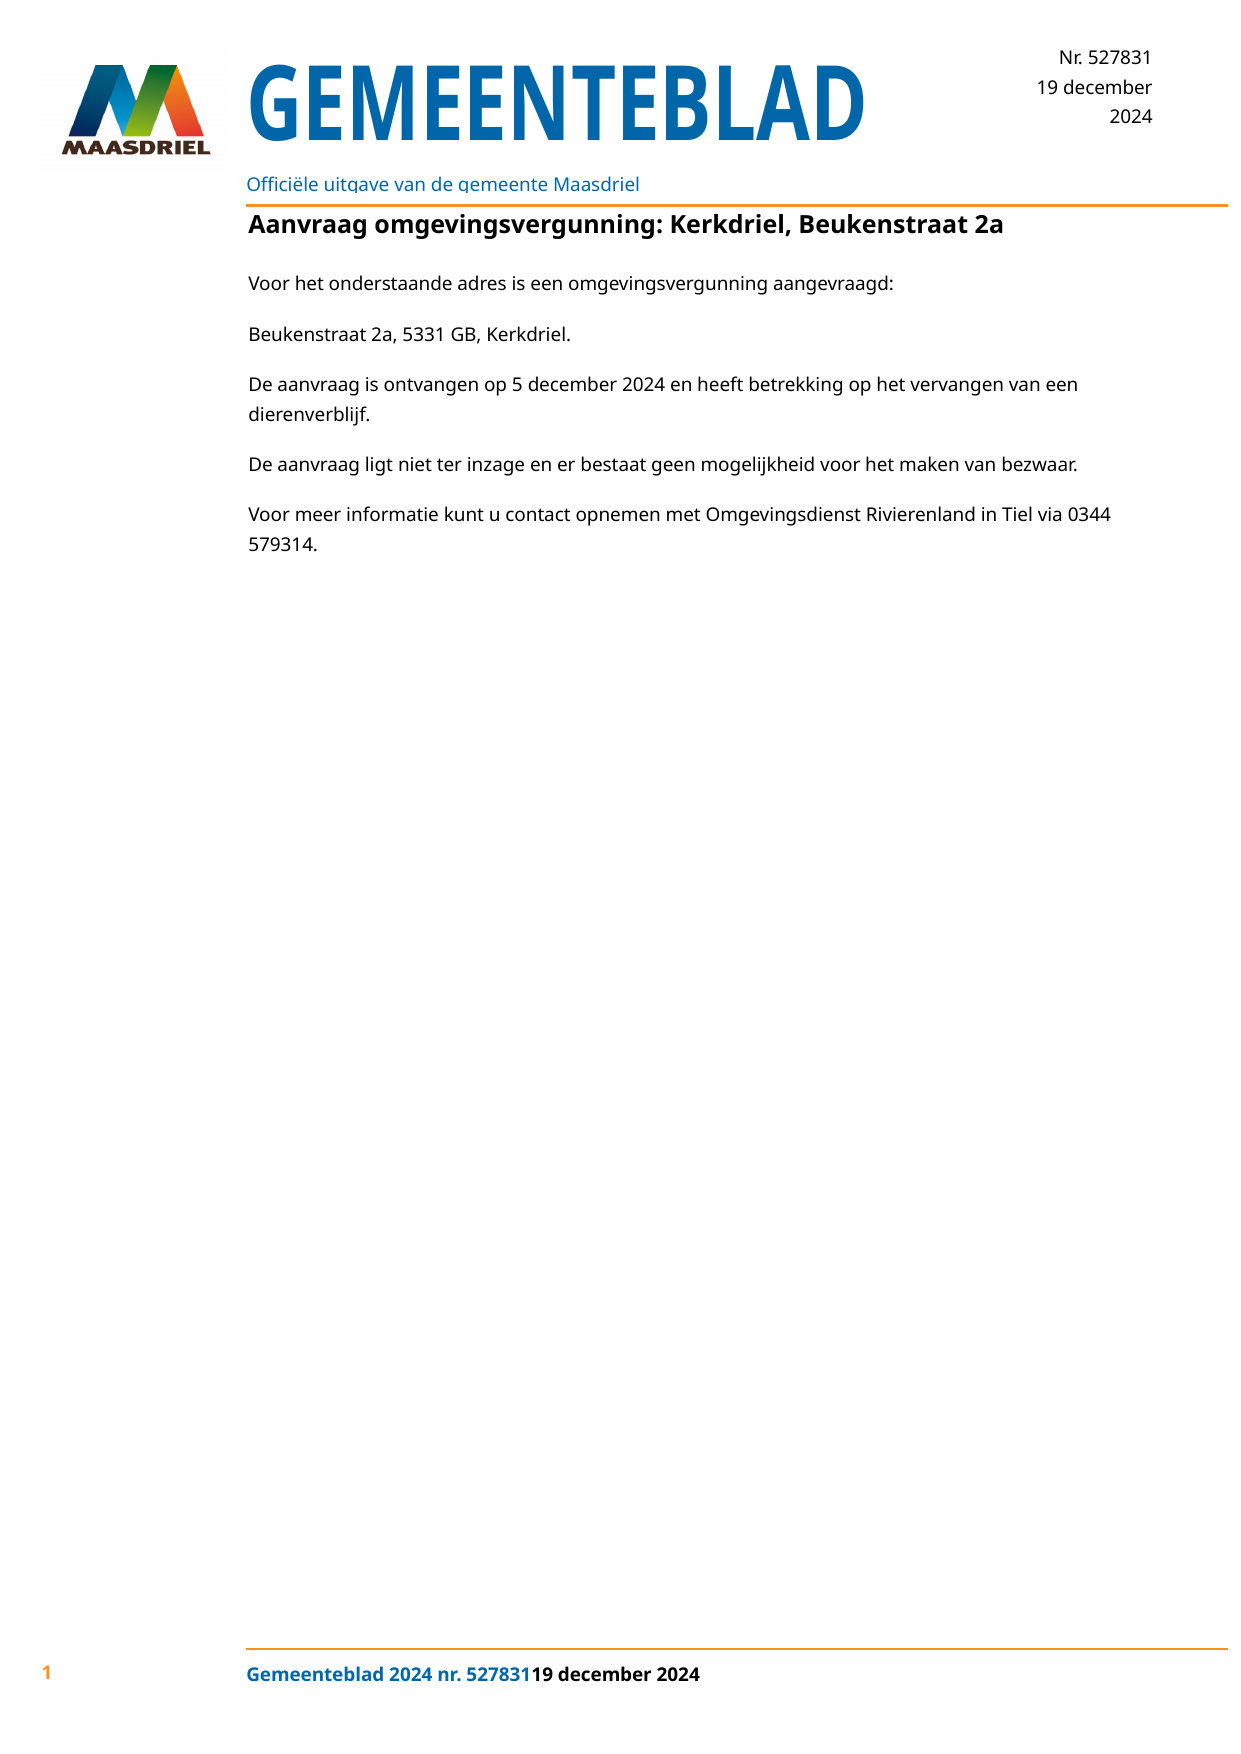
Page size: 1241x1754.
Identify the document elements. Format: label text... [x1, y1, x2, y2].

text Voor het onderstaande adres is een omgevingsvergunning aangevraagd: [248, 270, 1152, 296]
picture [41, 47, 231, 172]
text De aanvraag is ontvangen op 5 december 2024 en heeft betrekking op het vervangen van een dierenverblijf. [248, 371, 1152, 426]
text Beukenstraat 2a, 5331 GB, Kerkdriel. [248, 321, 1152, 346]
text Aanvraag omgevingsvergunning: Kerkdriel, Beukenstraat 2a [248, 207, 1152, 241]
text De aanvraag ligt niet ter inzage en er bestaat geen mogelijkheid voor het maken van bezwaar. [248, 451, 1152, 477]
text Voor meer informatie kunt u contact opnemen met Omgevingsdienst Rivierenland in Tiel via 0344 579314. [248, 502, 1152, 557]
